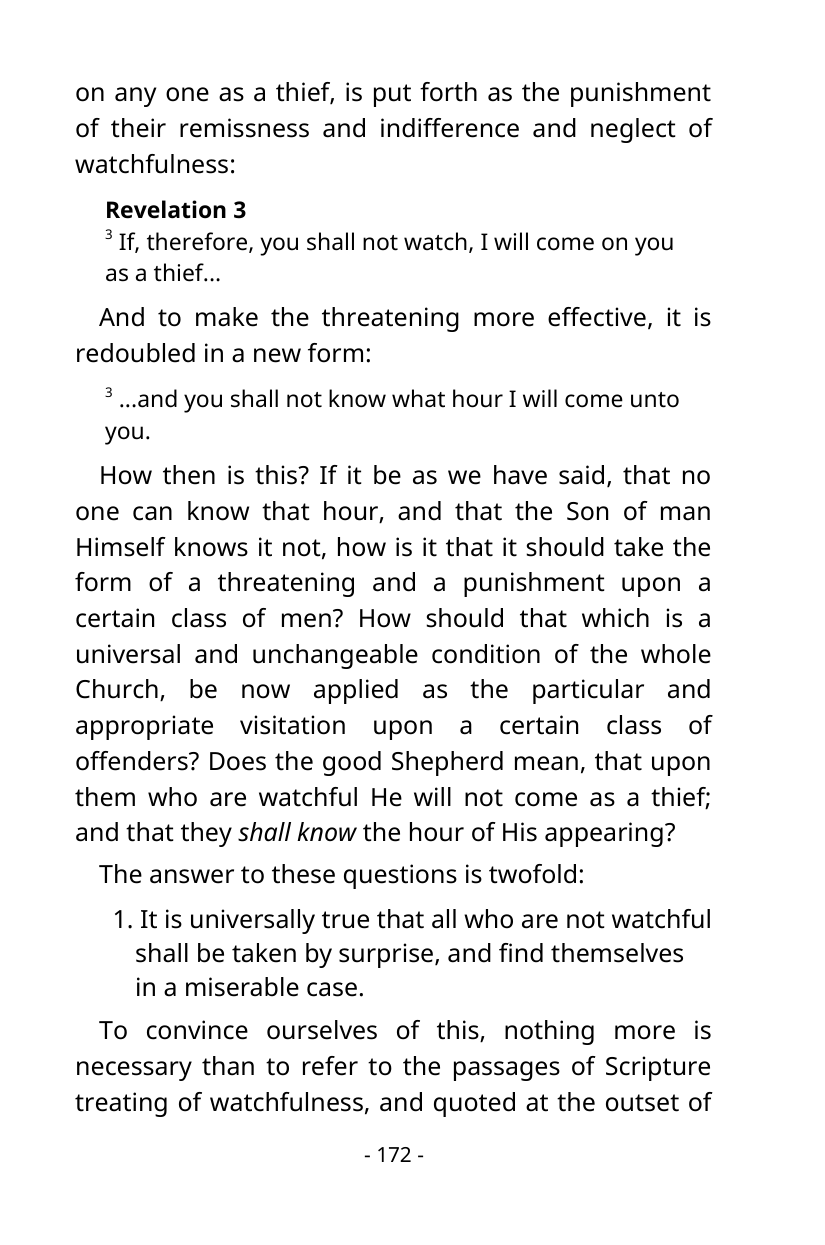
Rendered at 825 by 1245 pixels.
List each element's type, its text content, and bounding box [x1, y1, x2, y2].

text The answer to these questions is twofold: [75, 857, 712, 891]
list It is universally true that all who are not watchful shall be taken by surprise, and find themselves in a miserable case. [112, 902, 712, 1004]
text How then is this? If it be as we have said, that no one can know that hour, and that the Son of man Himself knows it not, how is it that it should take the form of a threatening and a punishment upon a certain class of men? How should that which is a universal and unchangeable condition of the whole Church, be now applied as the particular and appropriate visitation upon a certain class of offenders? Does the good Shepherd mean, that upon them who are watchful He will not come as a thief; and that they shall know the hour of His appearing? [75, 458, 712, 849]
text Revelation 3 [105, 194, 712, 225]
title 3 ...and you shall not know what hour I will come unto you. [105, 383, 682, 446]
text To convince ourselves of this, nothing more is necessary than to refer to the passages of Scripture treating of watchfulness, and quoted at the outset of [75, 1013, 712, 1118]
text on any one as a thief, is put forth as the punishment of their remissness and indifference and neglect of watchfulness: [75, 75, 712, 181]
text And to make the threatening more effective, it is redoubled in a new form: [75, 300, 712, 370]
text 3 If, therefore, you shall not watch, I will come on you as a thief... [105, 225, 682, 288]
